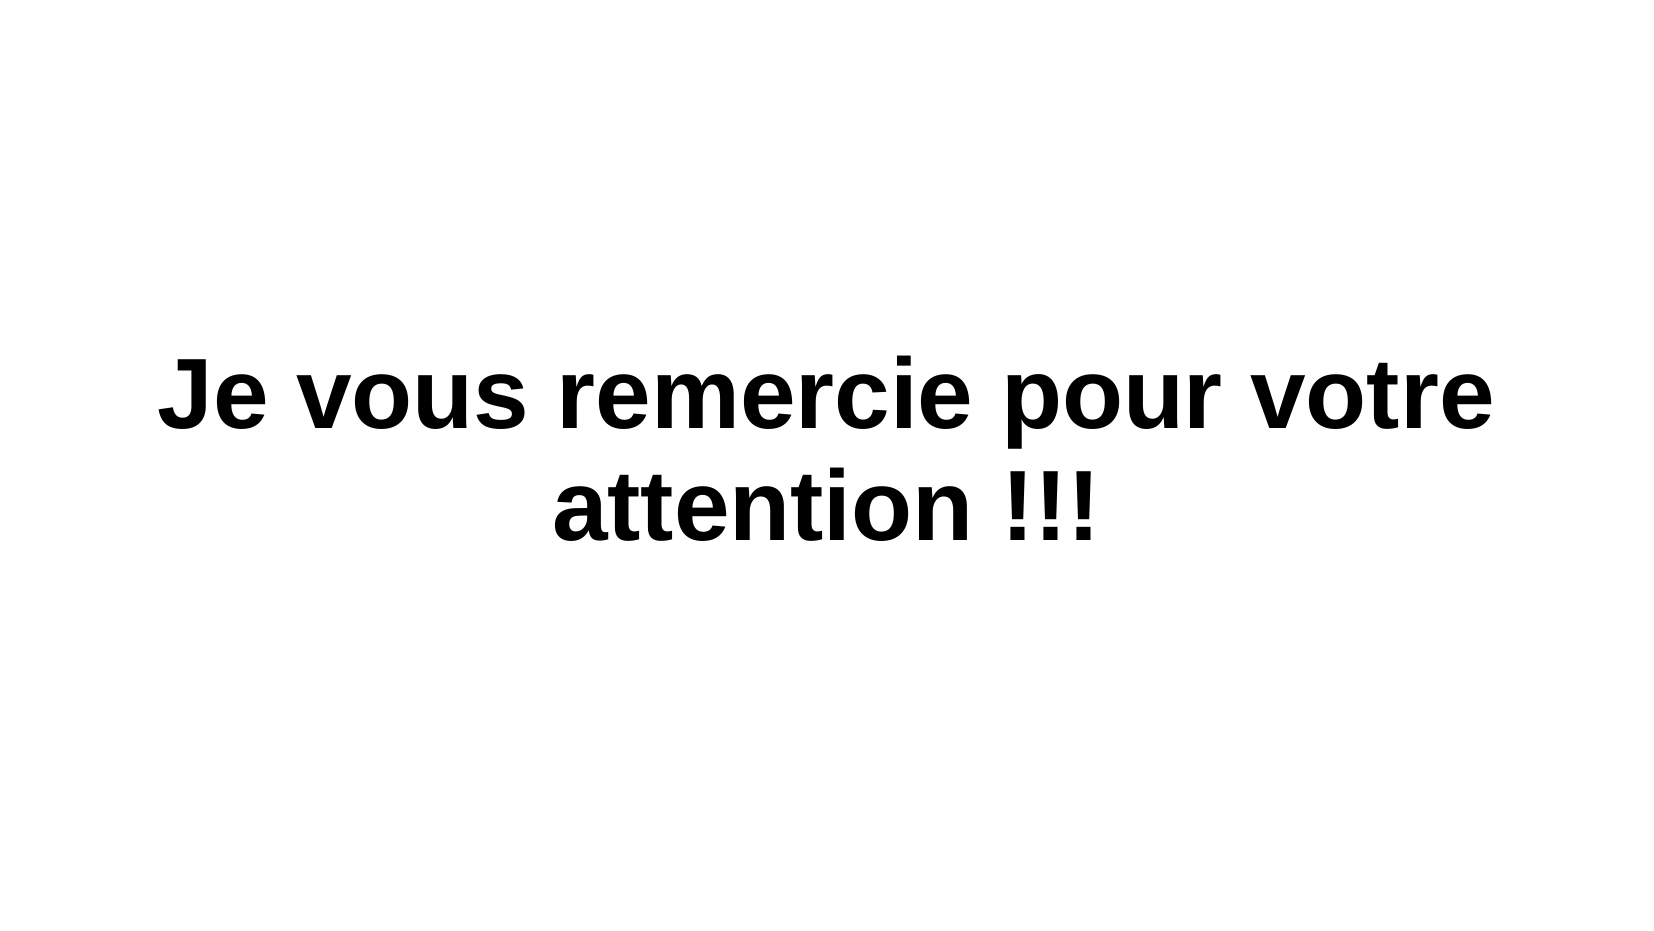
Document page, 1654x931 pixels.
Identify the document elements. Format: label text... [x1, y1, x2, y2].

text_box Je vous remercie pour votre attention !!! [0, 330, 1654, 569]
